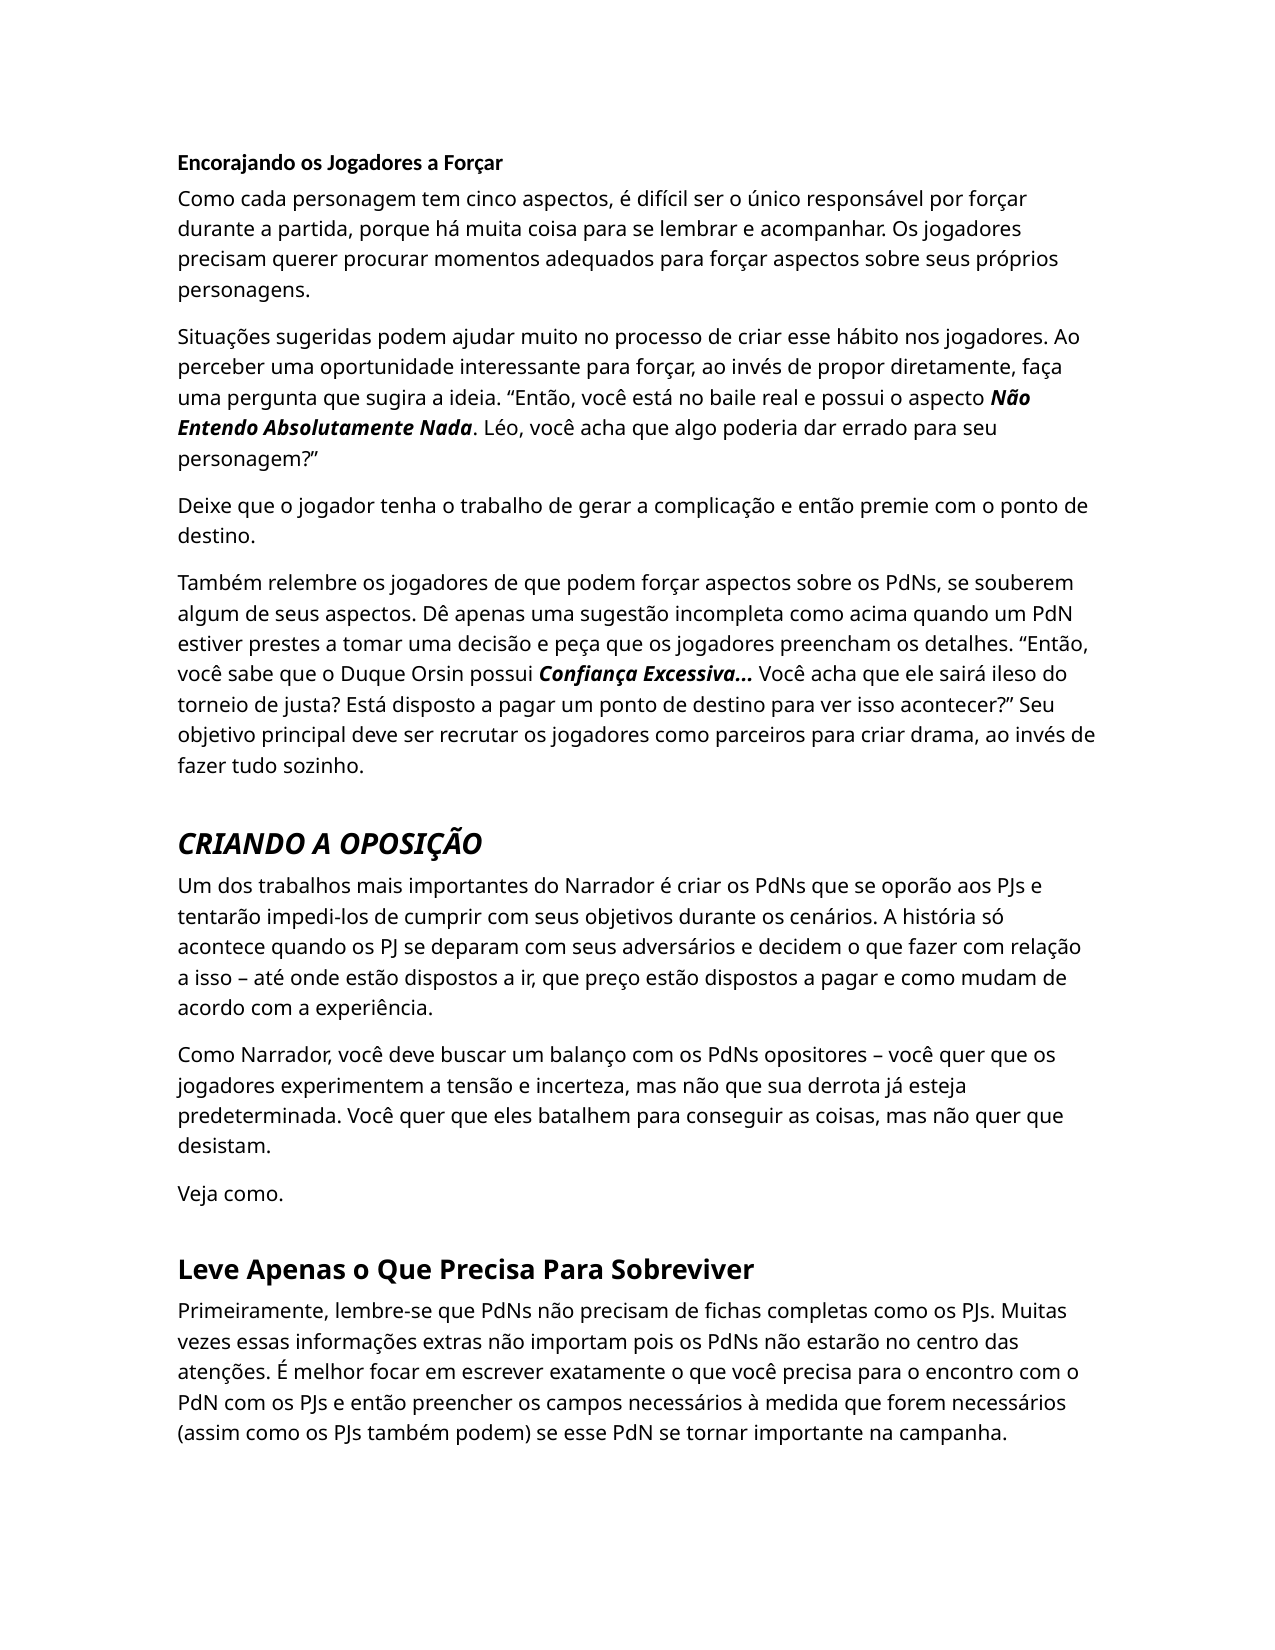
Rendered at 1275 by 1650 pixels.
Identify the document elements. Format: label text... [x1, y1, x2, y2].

text Situações sugeridas podem ajudar muito no processo de criar esse hábito nos jogadores. Ao perceber uma oportunidade interessante para forçar, ao invés de propor diretamente, faça uma pergunta que sugira a ideia. “Então, você está no baile real e possui o aspecto Não Entendo Absolutamente Nada. Léo, você acha que algo poderia dar errado para seu personagem?” [177, 322, 1098, 472]
text Primeiramente, lembre-se que PdNs não precisam de fichas completas como os PJs. Muitas vezes essas informações extras não importam pois os PdNs não estarão no centro das atenções. É melhor focar em escrever exatamente o que você precisa para o encontro com o PdN com os PJs e então preencher os campos necessários à medida que forem necessários (assim como os PJs também podem) se esse PdN se tornar importante na campanha. [177, 1296, 1098, 1446]
subtitle CRIANDO A OPOSIÇÃO [177, 823, 1098, 863]
text Um dos trabalhos mais importantes do Narrador é criar os PdNs que se oporão aos PJs e tentarão impedi-los de cumprir com seus objetivos durante os cenários. A história só acontece quando os PJ se deparam com seus adversários e decidem o que fazer com relação a isso – até onde estão dispostos a ir, que preço estão dispostos a pagar e como mudam de acordo com a experiência. [177, 872, 1098, 1022]
subtitle Leve Apenas o Que Precisa Para Sobreviver [177, 1251, 1098, 1288]
text Deixe que o jogador tenha o trabalho de gerar a complicação e então premie com o ponto de destino. [177, 491, 1098, 550]
text Veja como. [177, 1179, 1098, 1207]
text Como Narrador, você deve buscar um balanço com os PdNs opositores – você quer que os jogadores experimentem a tensão e incerteza, mas não que sua derrota já esteja predeterminada. Você quer que eles batalhem para conseguir as coisas, mas não quer que desistam. [177, 1040, 1098, 1160]
text Como cada personagem tem cinco aspectos, é difícil ser o único responsável por forçar durante a partida, porque há muita coisa para se lembrar e acompanhar. Os jogadores precisam querer procurar momentos adequados para forçar aspectos sobre seus próprios personagens. [177, 184, 1098, 303]
subtitle Encorajando os Jogadores a Forçar [177, 148, 1098, 176]
text Também relembre os jogadores de que podem forçar aspectos sobre os PdNs, se souberem algum de seus aspectos. Dê apenas uma sugestão incompleta como acima quando um PdN estiver prestes a tomar uma decisão e peça que os jogadores preencham os detalhes. “Então, você sabe que o Duque Orsin possui Confiança Excessiva... Você acha que ele sairá ileso do torneio de justa? Está disposto a pagar um ponto de destino para ver isso acontecer?” Seu objetivo principal deve ser recrutar os jogadores como parceiros para criar drama, ao invés de fazer tudo sozinho. [177, 568, 1098, 779]
